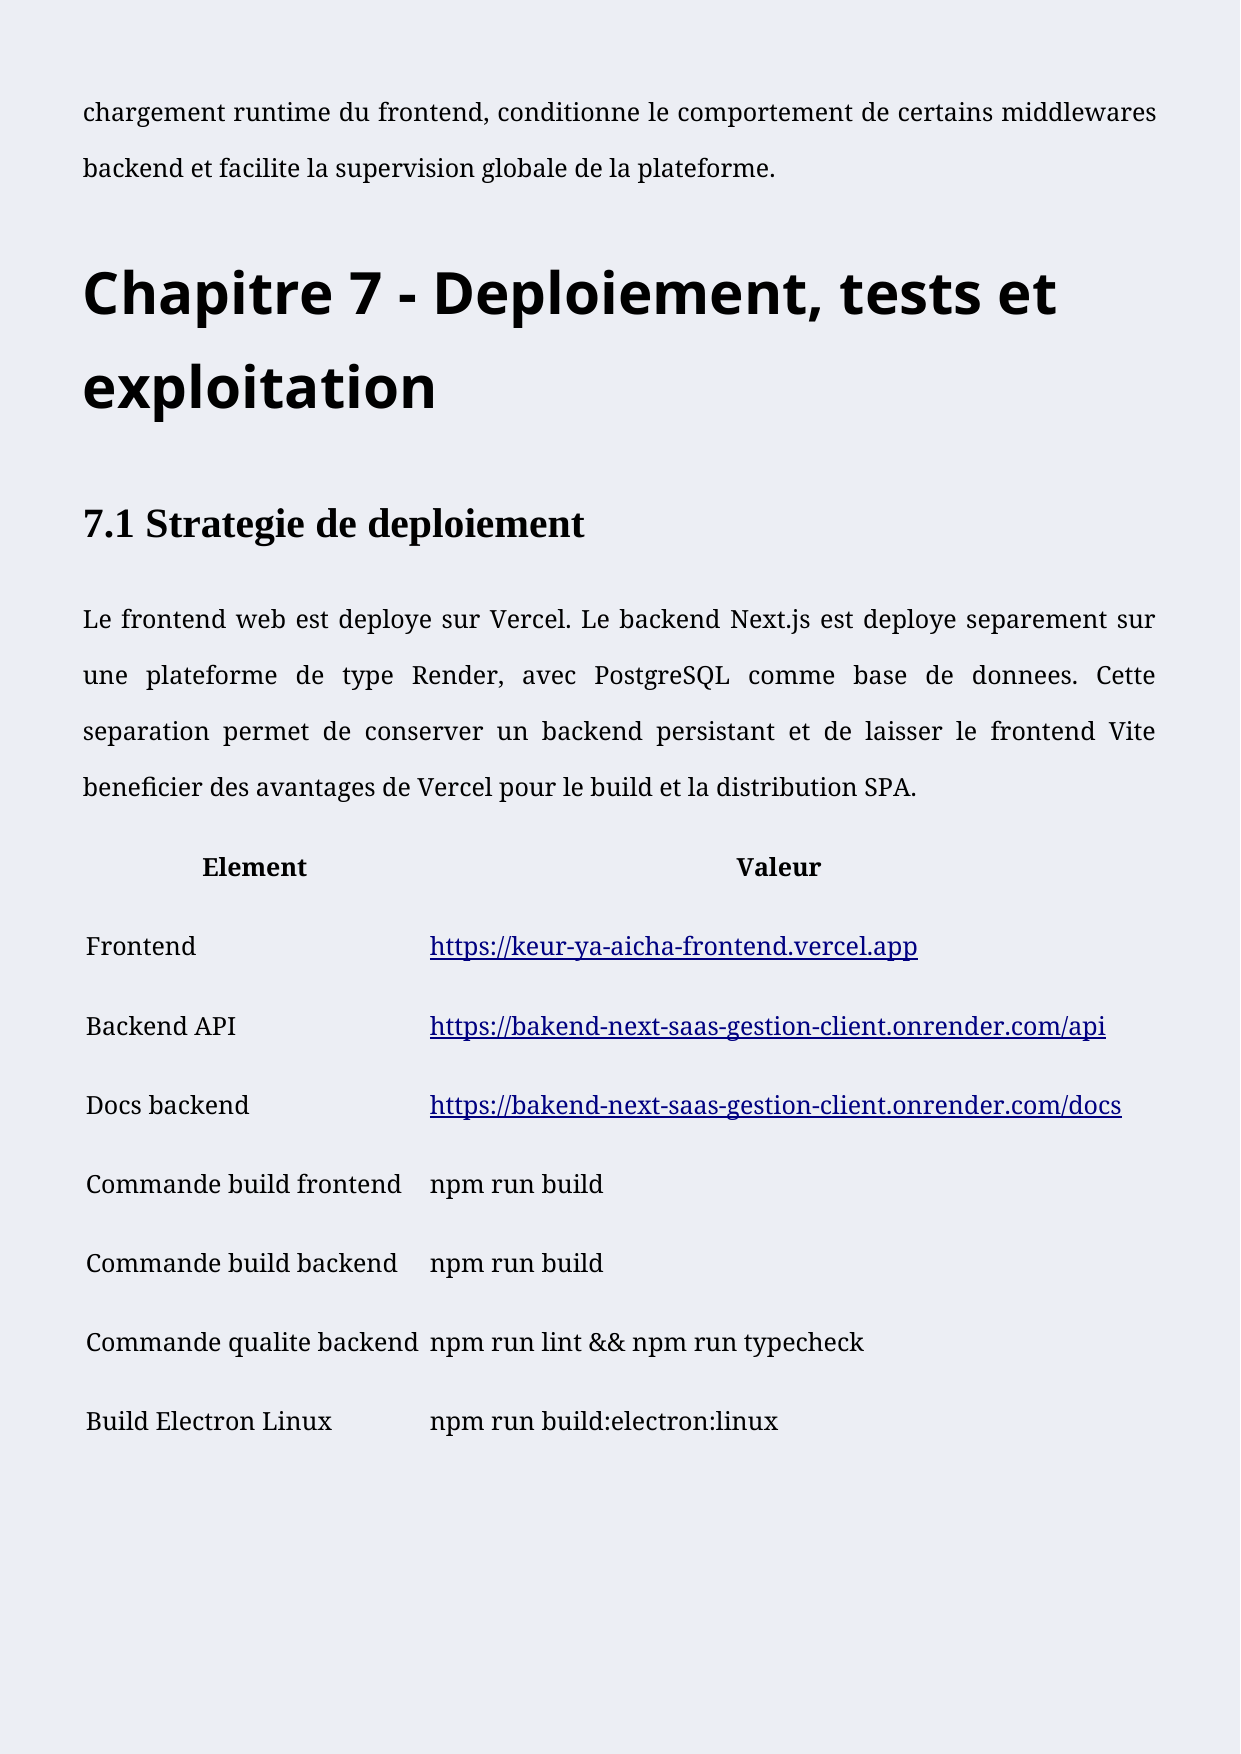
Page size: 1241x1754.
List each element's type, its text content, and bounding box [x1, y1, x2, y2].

table_cell Commande build frontend [83, 1164, 427, 1243]
table_cell Commande qualite backend [83, 1322, 427, 1401]
table_cell Commande build backend [83, 1243, 427, 1322]
table_cell npm run build:electron:linux [427, 1401, 1131, 1480]
table_cell https://bakend-next-saas-gestion-client.onrender.com/docs [427, 1084, 1131, 1163]
table_cell Backend API [83, 1005, 427, 1084]
table_cell https://bakend-next-saas-gestion-client.onrender.com/api [427, 1005, 1131, 1084]
table_header Valeur [427, 847, 1131, 926]
table_cell npm run build [427, 1243, 1131, 1322]
table_cell npm run build [427, 1164, 1131, 1243]
table_cell Frontend [83, 926, 427, 1005]
text Le frontend web est deploye sur Vercel. Le backend Next.js est deploye separement sur une plateforme de type Render, avec PostgreSQL comme base de donnees. Cette separation permet de conserver un backend persistant et de laisser le frontend Vite beneficier des avantages de Vercel pour le build et la distribution SPA. [83, 602, 1157, 804]
table_cell https://keur-ya-aicha-frontend.vercel.app [427, 926, 1131, 1005]
table_cell npm run lint && npm run typecheck [427, 1322, 1131, 1401]
text chargement runtime du frontend, conditionne le comportement de certains middlewares backend et facilite la supervision globale de la plateforme. [83, 94, 1157, 185]
subtitle 7.1 Strategie de deploiement [83, 499, 1157, 547]
subtitle Chapitre 7 - Deploiement, tests et exploitation [83, 252, 1157, 426]
table_header Element [83, 847, 427, 926]
table_cell Docs backend [83, 1084, 427, 1163]
table_cell Build Electron Linux [83, 1401, 427, 1480]
